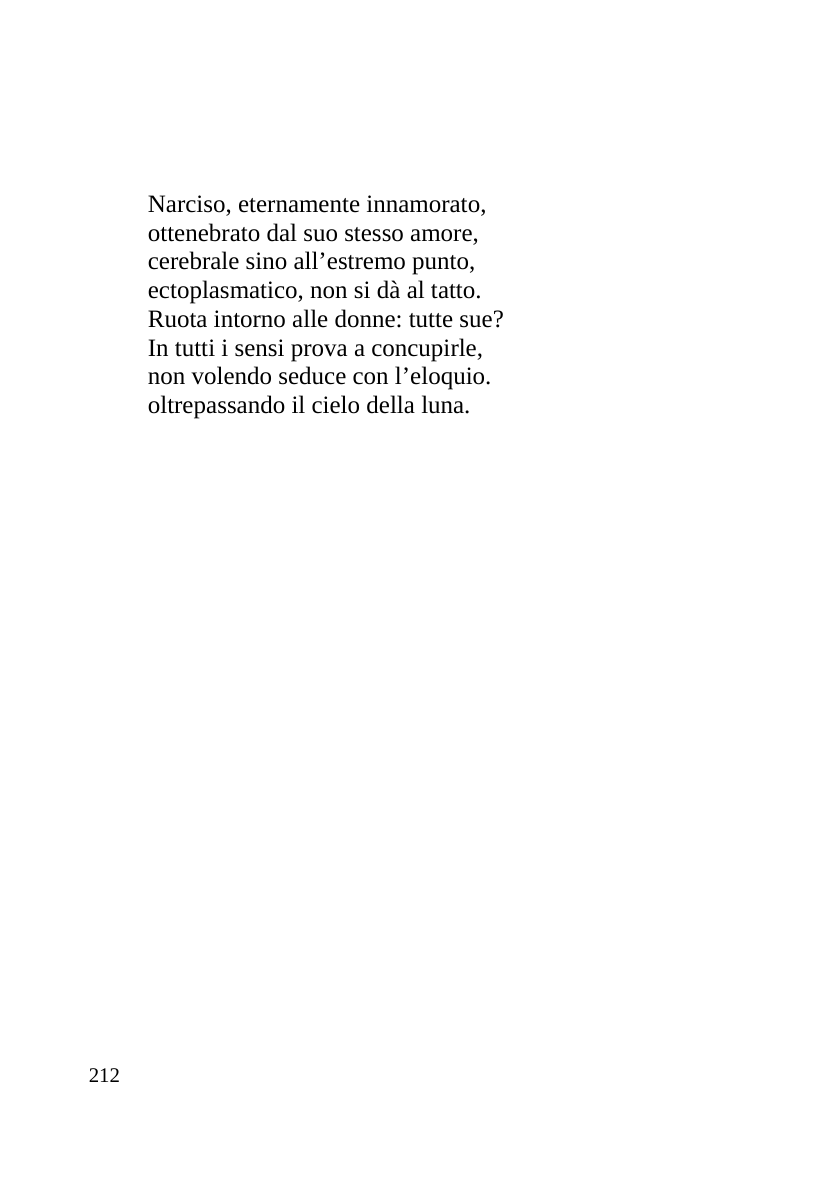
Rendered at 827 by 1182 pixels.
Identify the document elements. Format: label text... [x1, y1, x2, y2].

text ectoplasmatico, non si dà al tatto. [148, 275, 738, 304]
text Ruota intorno alle donne: tutte sue? [148, 304, 738, 333]
text non volendo seduce con l’eloquio. [148, 361, 738, 390]
text ottenebrato dal suo stesso amore, [148, 218, 738, 246]
text cerebrale sino all’estremo punto, [148, 246, 738, 275]
text In tutti i sensi prova a concupirle, [148, 333, 738, 361]
text oltrepassando il cielo della luna. [148, 390, 738, 419]
text Narciso, eternamente innamorato, [148, 189, 738, 218]
